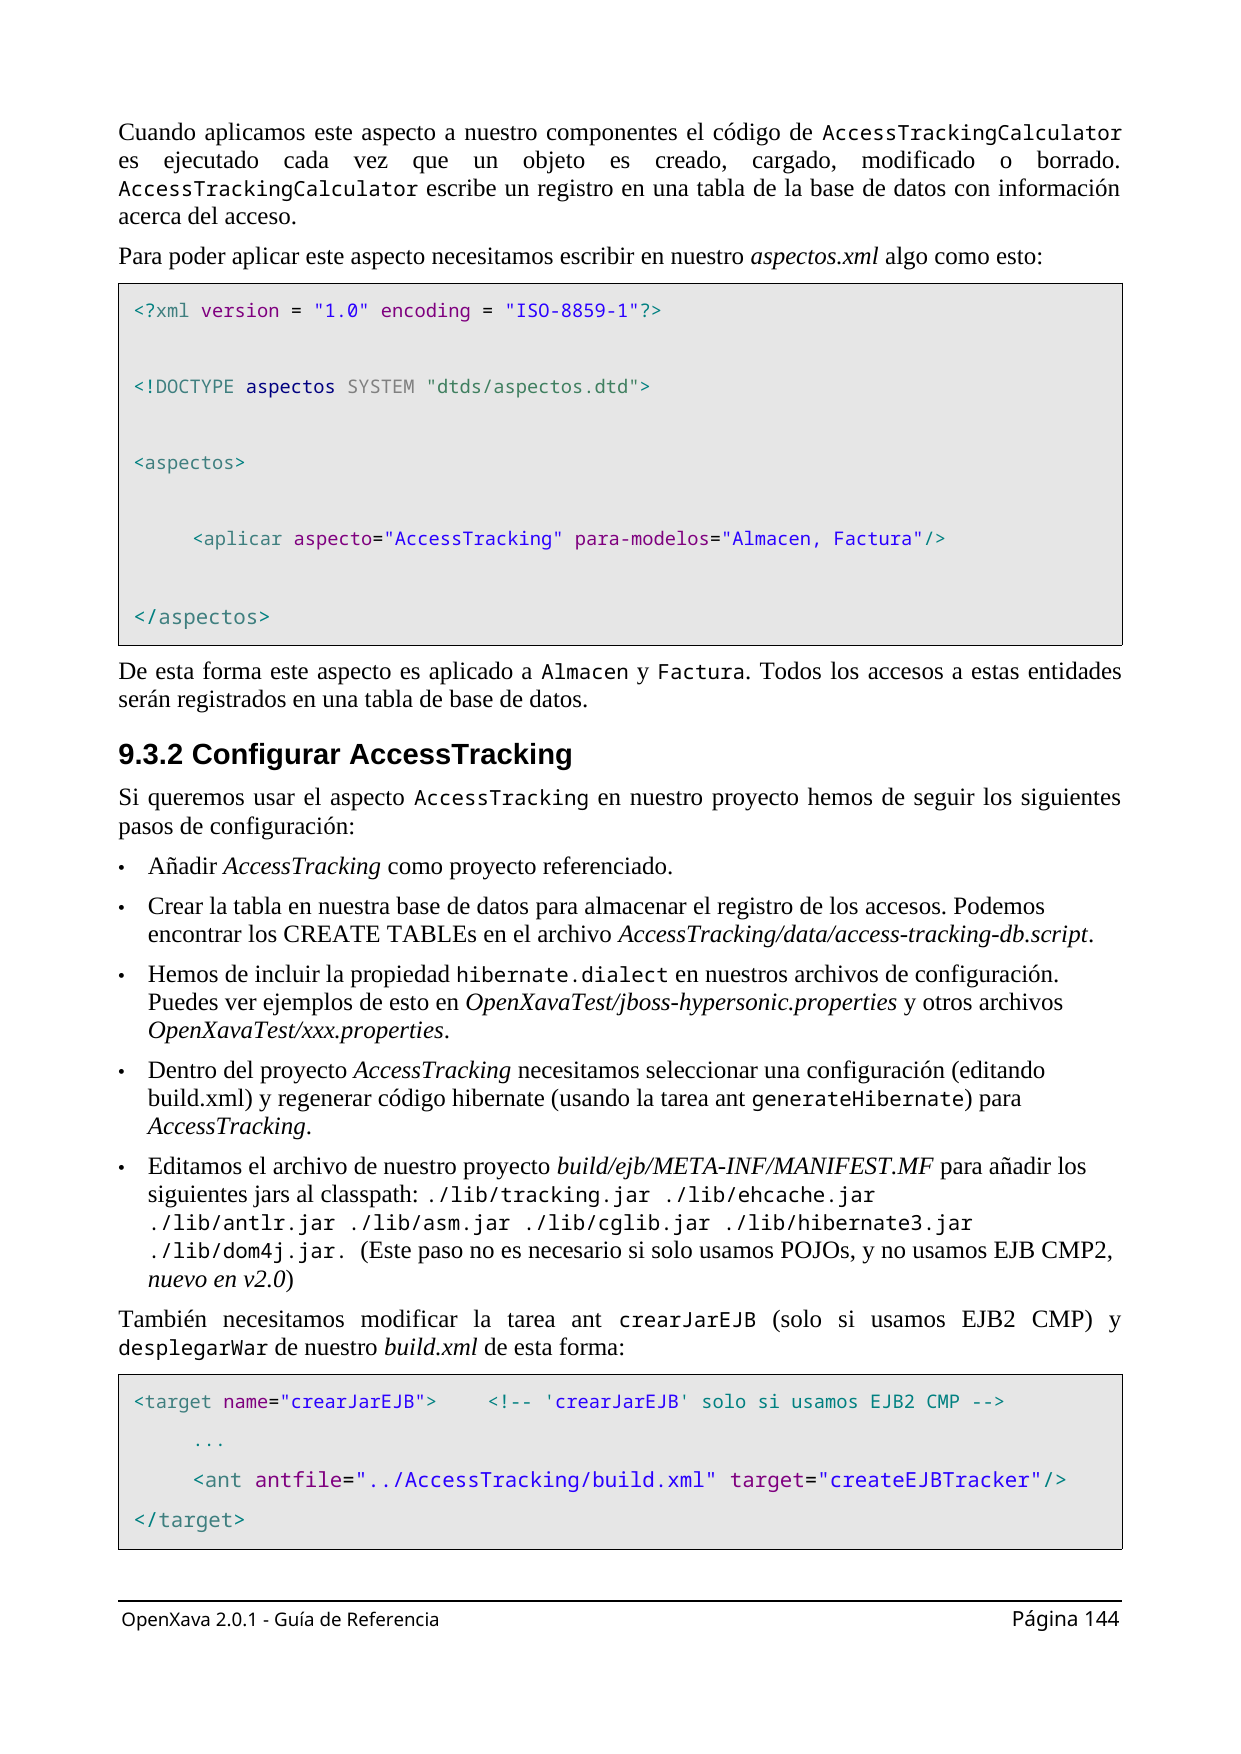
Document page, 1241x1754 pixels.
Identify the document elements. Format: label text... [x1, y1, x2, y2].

list Editamos el archivo de nuestro proyecto build/ejb/META-INF/MANIFEST.MF para añadir los siguientes jars al classpath: ./lib/tracking.jar ./lib/ehcache.jar ./lib/antlr.jar ./lib/asm.jar ./lib/cglib.jar ./lib/hibernate3.jar ./lib/dom4j.jar. (Este paso no es necesario si solo usamos POJOs, y no usamos EJB CMP2, nuevo en v2.0) [118, 1152, 1122, 1292]
text Para poder aplicar este aspecto necesitamos escribir en nuestro aspectos.xml algo como esto: [118, 242, 1122, 270]
text Cuando aplicamos este aspecto a nuestro componentes el código de AccessTrackingCalculator es ejecutado cada vez que un objeto es creado, cargado, modificado o borrado. AccessTrackingCalculator escribe un registro en una tabla de la base de datos con información acerca del acceso. [118, 118, 1122, 230]
text </aspectos> [119, 587, 1122, 645]
text <aspectos> [119, 435, 1122, 473]
text <target name="crearJarEJB"> <!-- 'crearJarEJB' solo si usamos EJB2 CMP --> [119, 1375, 1122, 1412]
list Añadir AccessTracking como proyecto referenciado. [118, 852, 1122, 880]
list Crear la tabla en nuestra base de datos para almacenar el registro de los accesos. Podemos encontrar los CREATE TABLEs en el archivo AccessTracking/data/access-tracking-db.script. [118, 892, 1122, 948]
list Dentro del proyecto AccessTracking necesitamos seleccionar una configuración (editando build.xml) y regenerar código hibernate (usando la tarea ant generateHibernate) para AccessTracking. [118, 1056, 1122, 1140]
text Si queremos usar el aspecto AccessTracking en nuestro proyecto hemos de seguir los siguientes pasos de configuración: [118, 783, 1122, 839]
text <!DOCTYPE aspectos SYSTEM "dtds/aspectos.dtd"> [119, 359, 1122, 397]
text También necesitamos modificar la tarea ant crearJarEJB (solo si usamos EJB2 CMP) y desplegarWar de nuestro build.xml de esta forma: [118, 1305, 1122, 1361]
text </target> [119, 1491, 1122, 1549]
text <ant antfile="../AccessTracking/build.xml" target="createEJBTracker"/> [119, 1450, 1122, 1491]
text <aplicar aspecto="AccessTracking" para-modelos="Almacen, Factura"/> [119, 511, 1122, 549]
text De esta forma este aspecto es aplicado a Almacen y Factura. Todos los accesos a estas entidades serán registrados en una tabla de base de datos. [118, 657, 1122, 713]
text <?xml version = "1.0" encoding = "ISO-8859-1"?> [119, 284, 1122, 321]
list Hemos de incluir la propiedad hibernate.dialect en nuestros archivos de configuración. Puedes ver ejemplos de esto en OpenXavaTest/jboss-hypersonic.properties y otros archivos OpenXavaTest/xxx.properties. [118, 960, 1122, 1044]
subtitle Configurar AccessTracking [118, 738, 1122, 771]
text ... [119, 1412, 1122, 1450]
